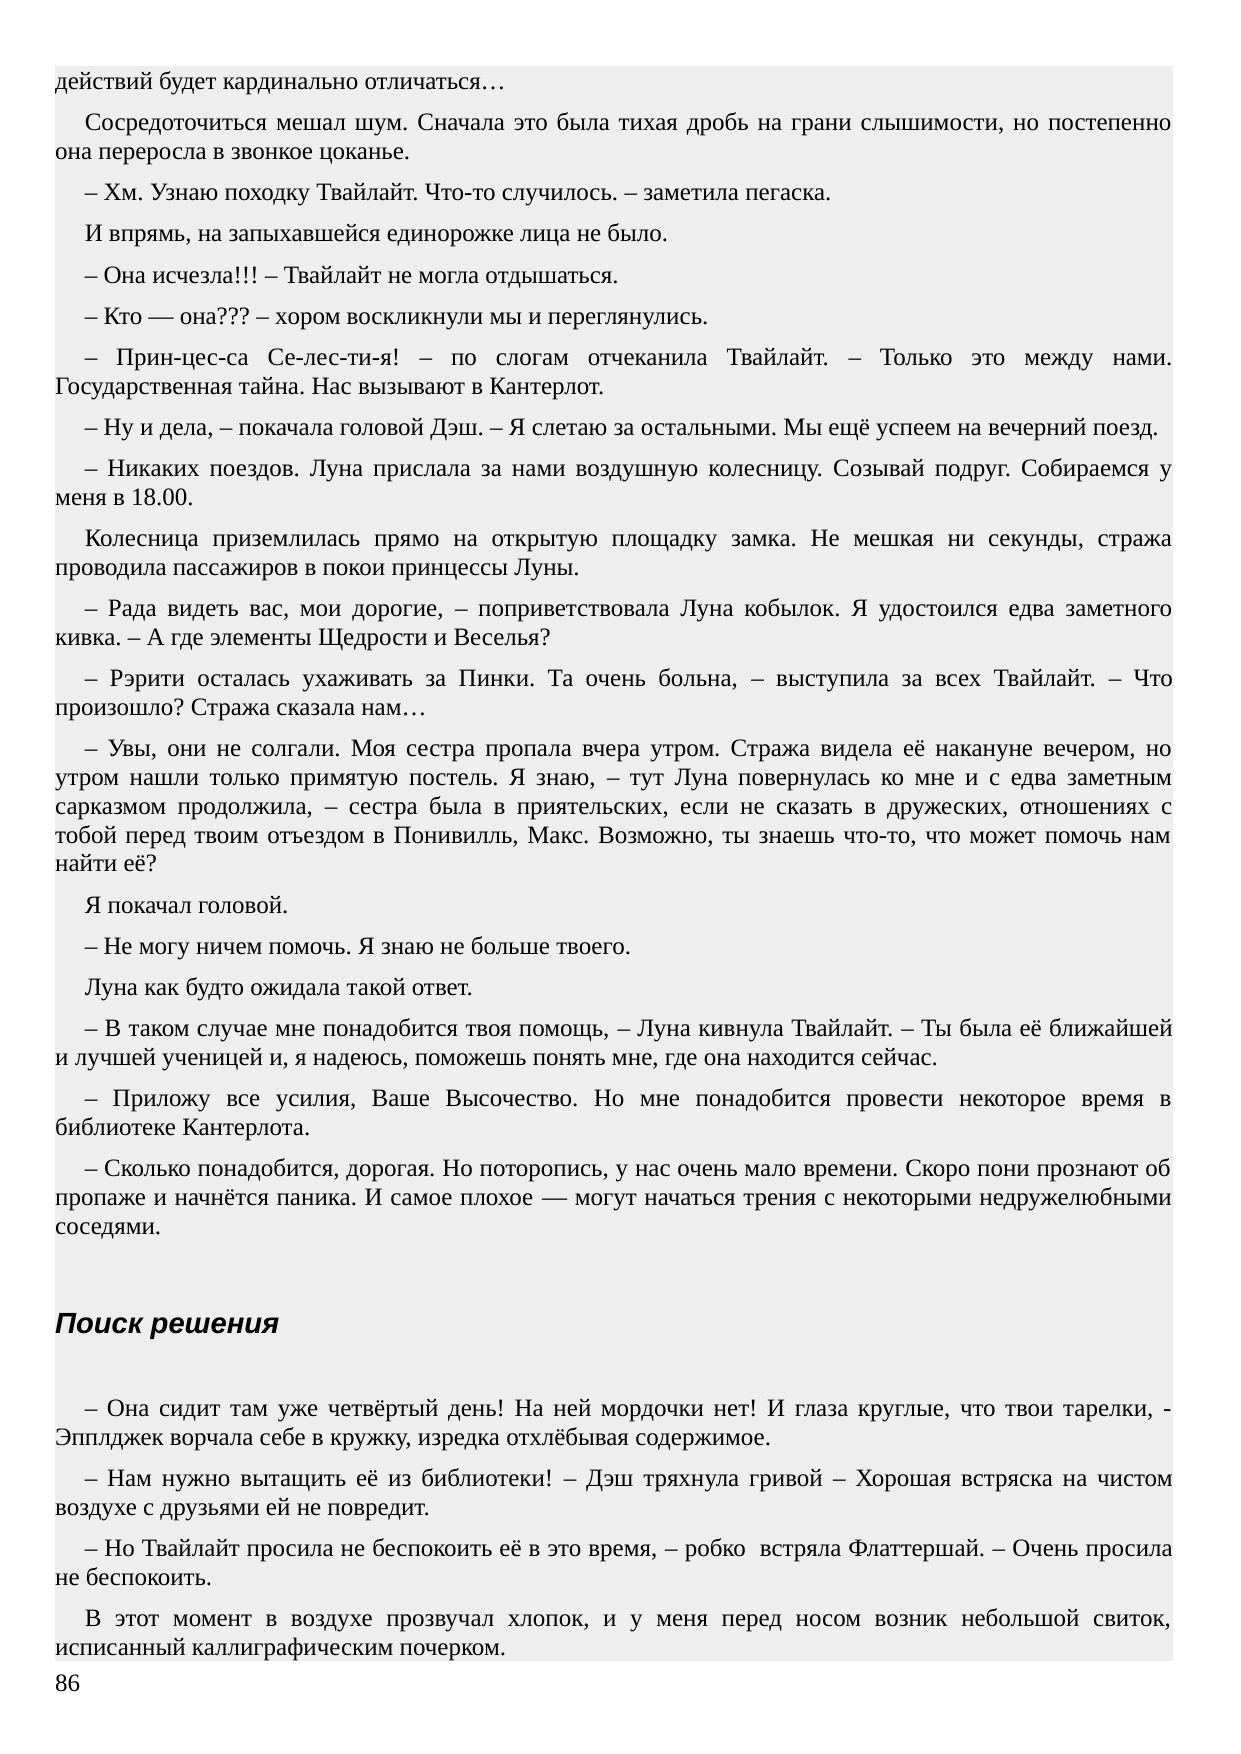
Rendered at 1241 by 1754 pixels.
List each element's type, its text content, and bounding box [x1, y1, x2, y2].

text Сосредоточиться мешал шум. Сначала это была тихая дробь на грани слышимости, но постепенно она переросла в звонкое цоканье. [55, 107, 1173, 165]
text – В таком случае мне понадобится твоя помощь, – Луна кивнула Твайлайт. – Ты была её ближайшей и лучшей ученицей и, я надеюсь, поможешь понять мне, где она находится сейчас. [55, 1013, 1173, 1071]
text – Рэрити осталась ухаживать за Пинки. Та очень больна, – выступила за всех Твайлайт. – Что произошло? Стража сказала нам… [55, 663, 1173, 721]
text – Хм. Узнаю походку Твайлайт. Что-то случилось. – заметила пегаска. [55, 177, 1173, 206]
text Луна как будто ожидала такой ответ. [55, 972, 1173, 1001]
text И впрямь, на запыхавшейся единорожке лица не было. [55, 218, 1173, 247]
text Колесница приземлилась прямо на открытую площадку замка. Не мешкая ни секунды, стража проводила пассажиров в покои принцессы Луны. [55, 523, 1173, 581]
text – Кто — она??? – хором воскликнули мы и переглянулись. [55, 301, 1173, 330]
text В этот момент в воздухе прозвучал хлопок, и у меня перед носом возник небольшой свиток, исписанный каллиграфическим почерком. [55, 1603, 1173, 1661]
text – Она сидит там уже четвёртый день! На ней мордочки нет! И глаза круглые, что твои тарелки, - Эпплджек ворчала себе в кружку, изредка отхлёбывая содержимое. [55, 1393, 1173, 1451]
text действий будет кардинально отличаться… [55, 66, 1173, 95]
text – Не могу ничем помочь. Я знаю не больше твоего. [55, 931, 1173, 960]
subtitle Поиск решения [55, 1306, 1173, 1339]
text – Она исчезла!!! – Твайлайт не могла отдышаться. [55, 260, 1173, 288]
text – Прин-цес-са Се-лес-ти-я! – по слогам отчеканила Твайлайт. – Только это между нами. Государственная тайна. Нас вызывают в Кантерлот. [55, 342, 1173, 400]
text – Ну и дела, – покачала головой Дэш. – Я слетаю за остальными. Мы ещё успеем на вечерний поезд. [55, 412, 1173, 441]
text – Нам нужно вытащить её из библиотеки! – Дэш тряхнула гривой – Хорошая встряска на чистом воздухе с друзьями ей не повредит. [55, 1463, 1173, 1521]
text Я покачал головой. [55, 890, 1173, 918]
text – Приложу все усилия, Ваше Высочество. Но мне понадобится провести некоторое время в библиотеке Кантерлота. [55, 1083, 1173, 1141]
text – Никаких поездов. Луна прислала за нами воздушную колесницу. Созывай подруг. Собираемся у меня в 18.00. [55, 453, 1173, 511]
text – Но Твайлайт просила не беспокоить её в это время, – робко встряла Флаттершай. – Очень просила не беспокоить. [55, 1533, 1173, 1591]
text – Увы, они не солгали. Моя сестра пропала вчера утром. Стража видела её накануне вечером, но утром нашли только примятую постель. Я знаю, – тут Луна повернулась ко мне и с едва заметным сарказмом продолжила, – сестра была в приятельских, если не сказать в дружеских, отношениях с тобой перед твоим отъездом в Понивилль, Макс. Возможно, ты знаешь что-то, что может помочь нам найти её? [55, 733, 1173, 877]
text – Рада видеть вас, мои дорогие, – поприветствовала Луна кобылок. Я удостоился едва заметного кивка. – А где элементы Щедрости и Веселья? [55, 593, 1173, 651]
text – Сколько понадобится, дорогая. Но поторопись, у нас очень мало времени. Скоро пони прознают об пропаже и начнётся паника. И самое плохое — могут начаться трения с некоторыми недружелюбными соседями. [55, 1153, 1173, 1240]
